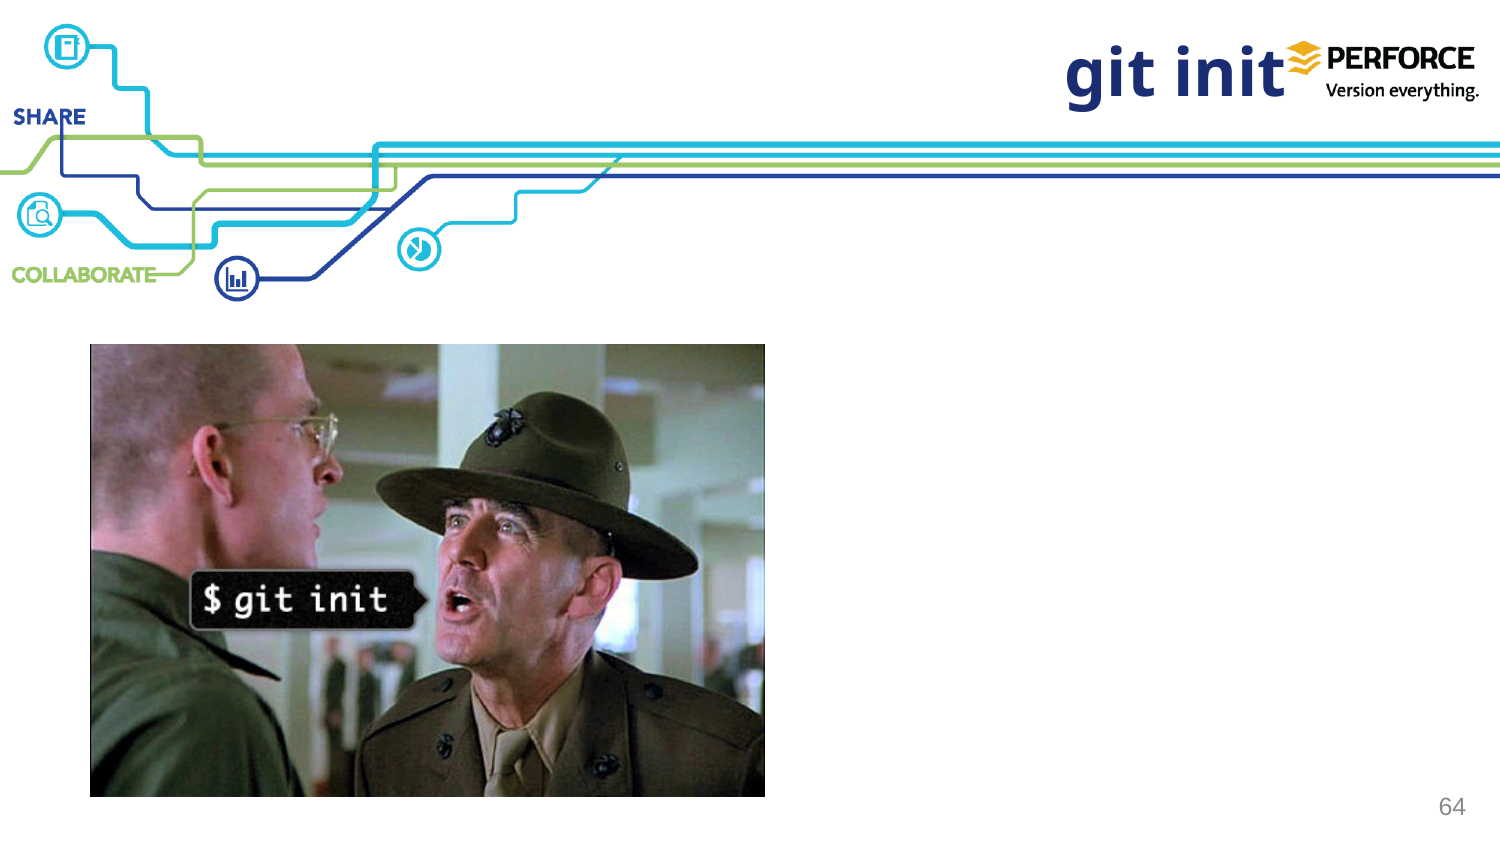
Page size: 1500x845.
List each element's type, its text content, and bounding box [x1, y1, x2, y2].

picture [0, 0, 1500, 845]
title git init [1050, 0, 1351, 141]
text_box [1131, 782, 1482, 828]
